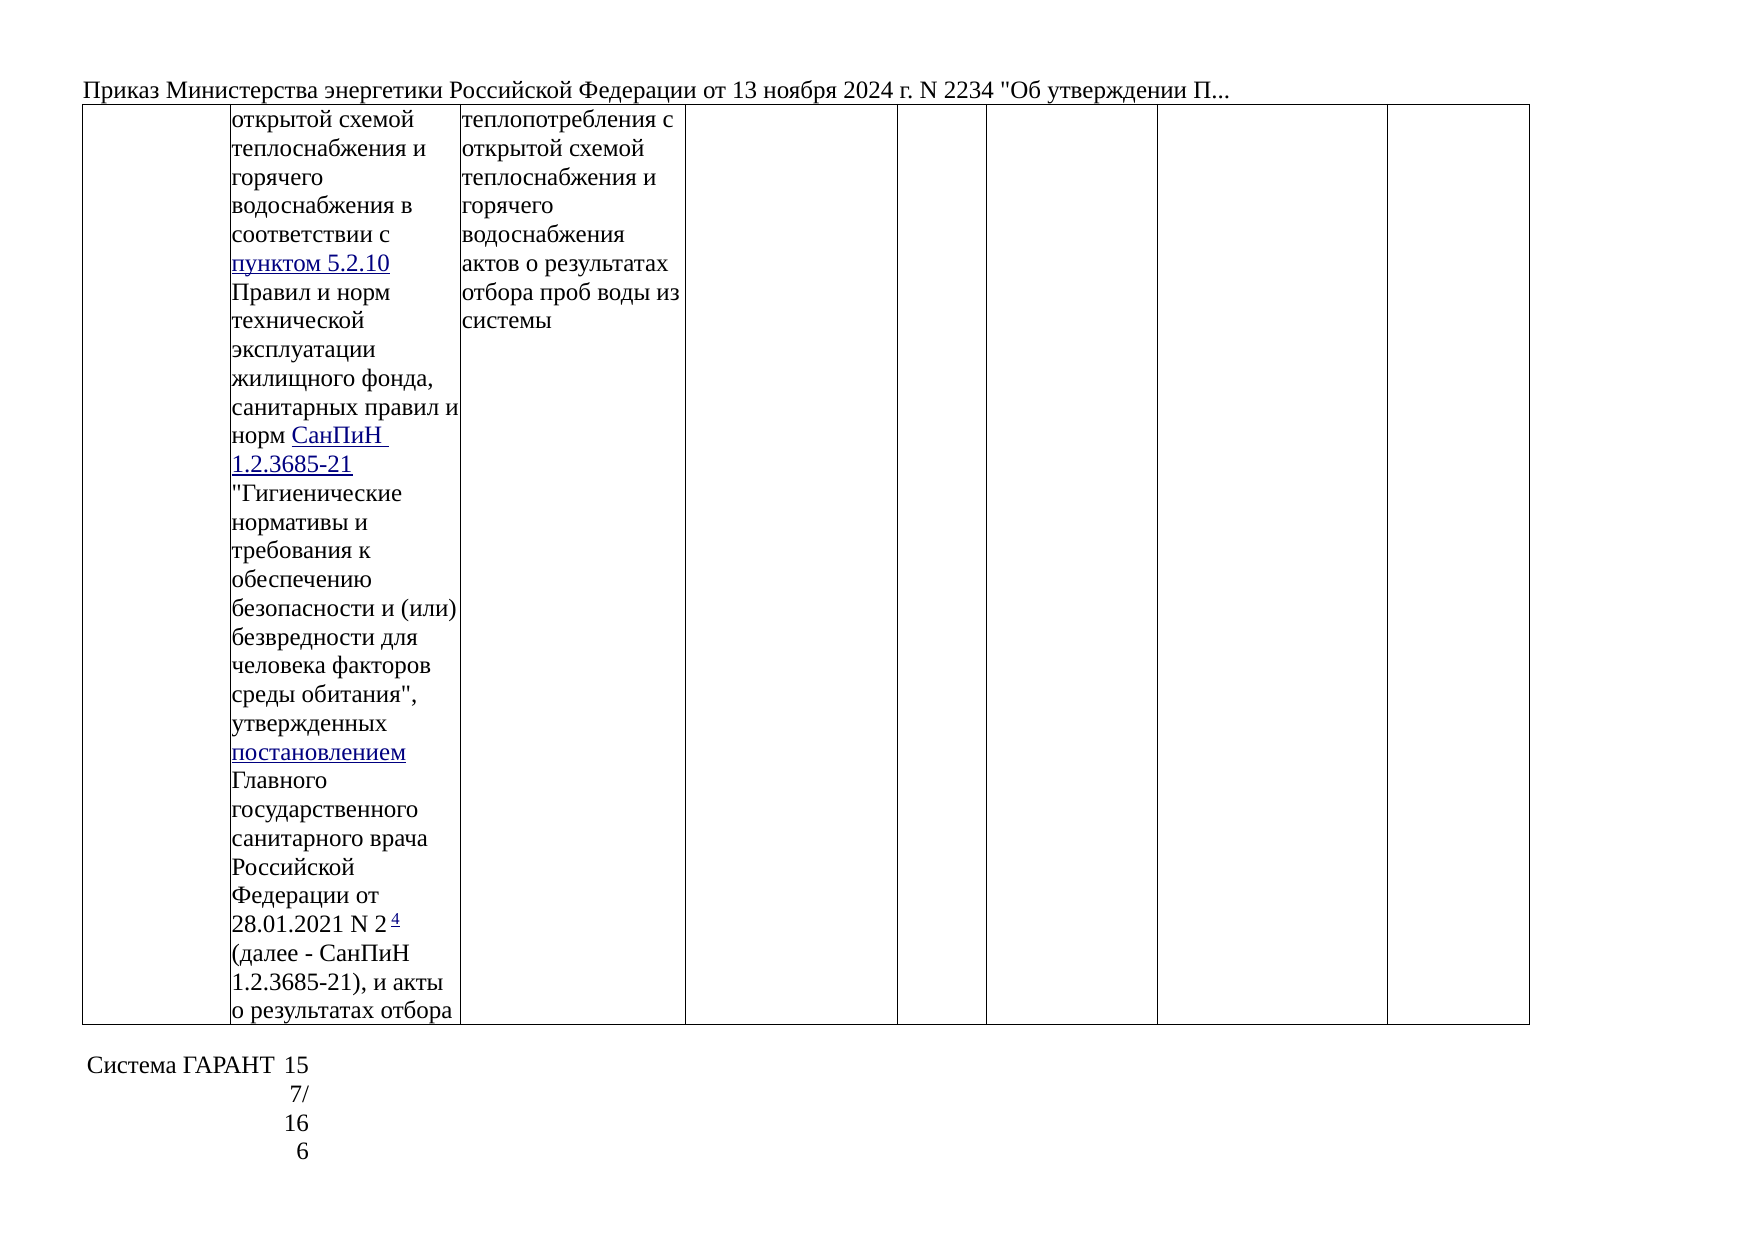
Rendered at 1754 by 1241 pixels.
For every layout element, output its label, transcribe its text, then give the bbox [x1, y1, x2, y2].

table_cell открытой схемой теплоснабжения и горячего водоснабжения в соответствии с пунктом 5.2.10 Правил и норм технической эксплуатации жилищного фонда, санитарных правил и норм СанПиН 1.2.3685-21 "Гигиенические нормативы и требования к обеспечению безопасности и (или) безвредности для человека факторов среды обитания", утвержденных постановлением Главного государственного санитарного врача Российской Федерации от 28.01.2021 N 2 4 (далее - СанПиН 1.2.3685-21), и акты о результатах отбора [231, 105, 460, 1024]
table_cell [1158, 105, 1387, 1024]
table_cell [83, 105, 230, 1024]
table_cell [1530, 104, 1671, 1024]
table_cell теплопотребления с открытой схемой теплоснабжения и горячего водоснабжения актов о результатах отбора проб воды из системы [461, 105, 685, 1024]
table_cell [1388, 105, 1529, 1024]
table_cell [987, 105, 1157, 1024]
table_cell [686, 105, 897, 1024]
table_cell [898, 105, 986, 1024]
